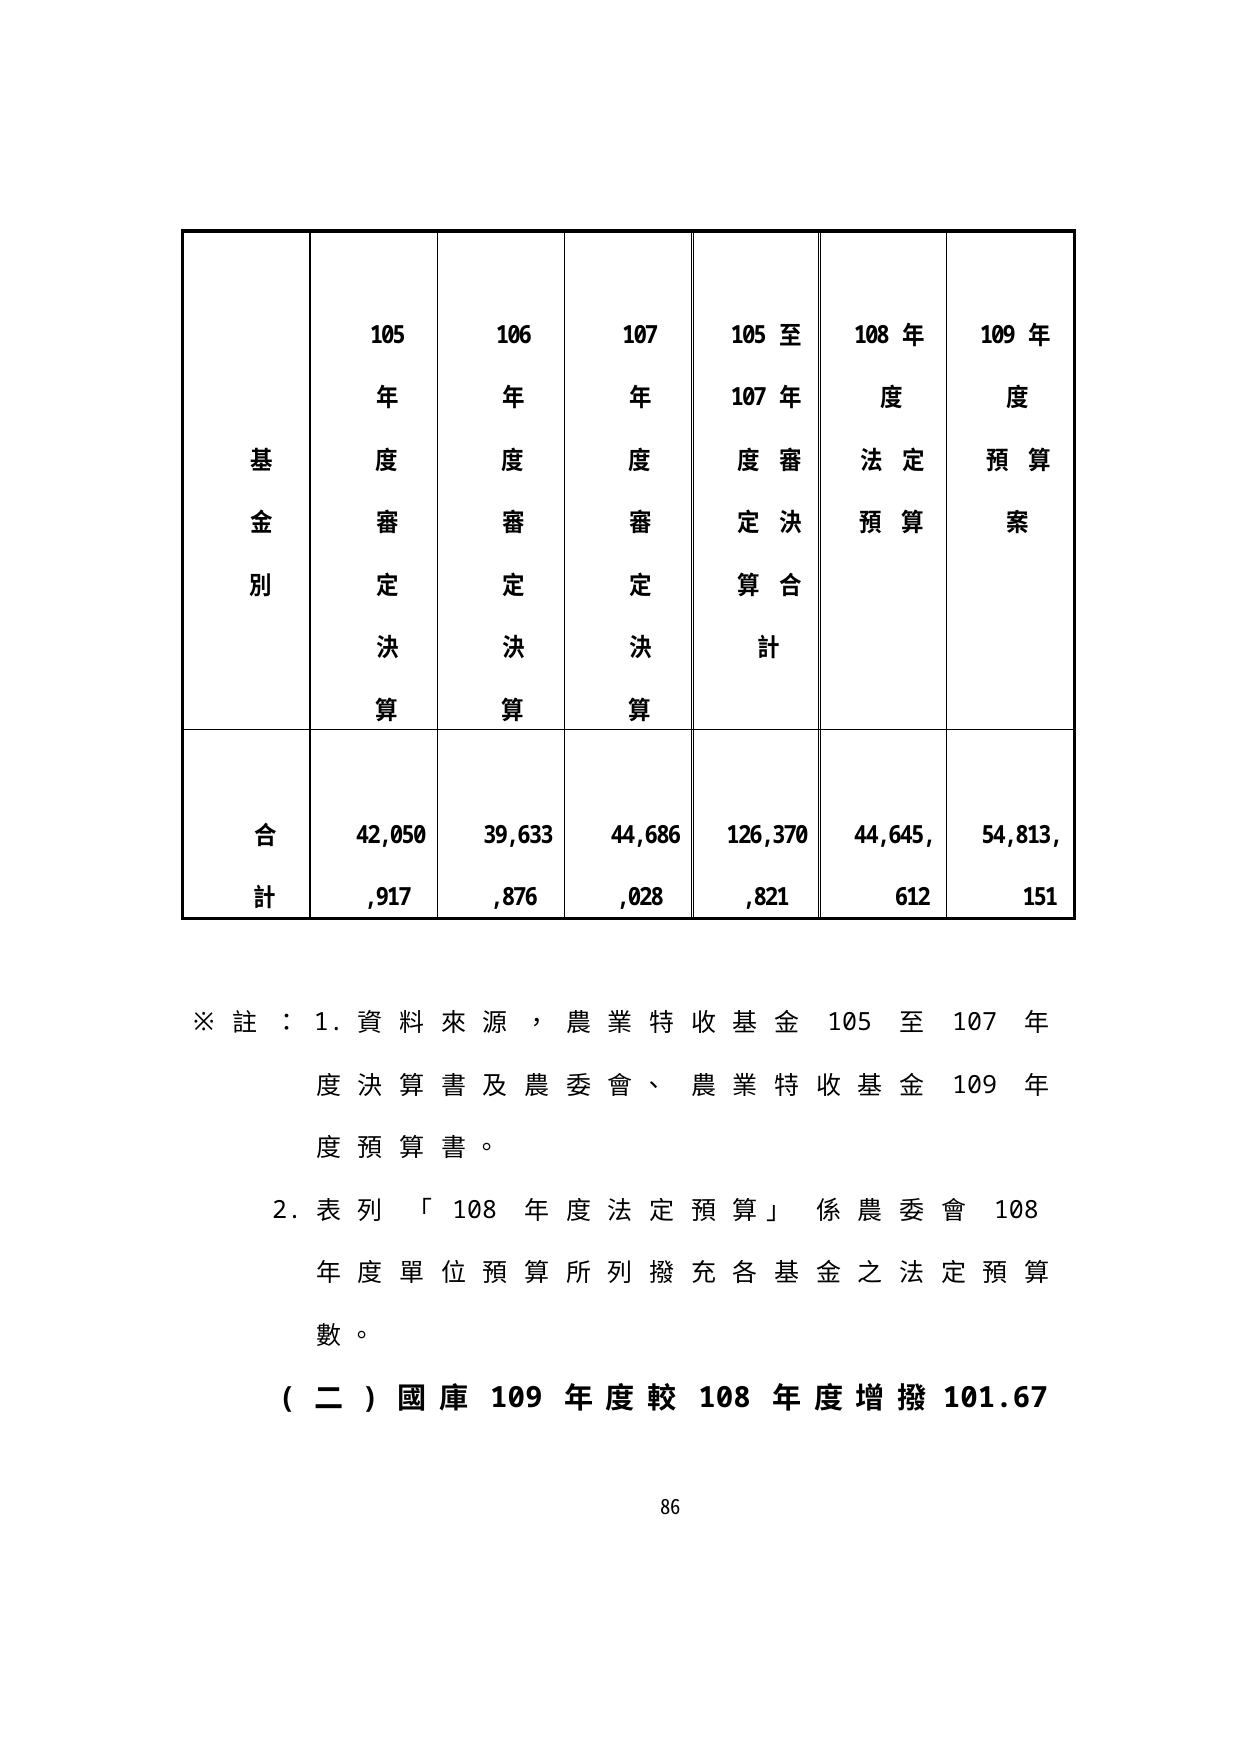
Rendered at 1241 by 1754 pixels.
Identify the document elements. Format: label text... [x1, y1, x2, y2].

text ※註：1.資料來源，農業特收基金105至107年度決算書及農委會、農業特收基金109年度預算書。 [171, 979, 1058, 1167]
table_header 107年度 審定決算 [565, 233, 691, 729]
table_cell 42,050,917 [311, 730, 437, 917]
table_header 106年度 審定決算 [438, 233, 564, 729]
table_cell 54,813,151 [947, 730, 1073, 917]
table_cell 44,686,028 [565, 730, 691, 917]
table_header 105年度 審定決算 [311, 233, 437, 729]
table_cell 合 計 [184, 730, 309, 917]
table_cell 126,370,821 [694, 730, 818, 917]
table_cell 39,633,876 [438, 730, 564, 917]
table_header 109年度 預算案 [947, 233, 1073, 729]
table_header 108年度 法定預算 [821, 233, 946, 729]
table_header 基金別 [184, 233, 309, 729]
table_header 105至107年度審定決算合計 [694, 233, 818, 729]
text 2.表列「108年度法定預算」係農委會108年度單位預算所列撥充各基金之法定預算數。 [246, 1167, 1058, 1354]
text (二)國庫109年度較108年度增撥101.67 [242, 1354, 1058, 1417]
table_cell 44,645,612 [821, 730, 946, 917]
